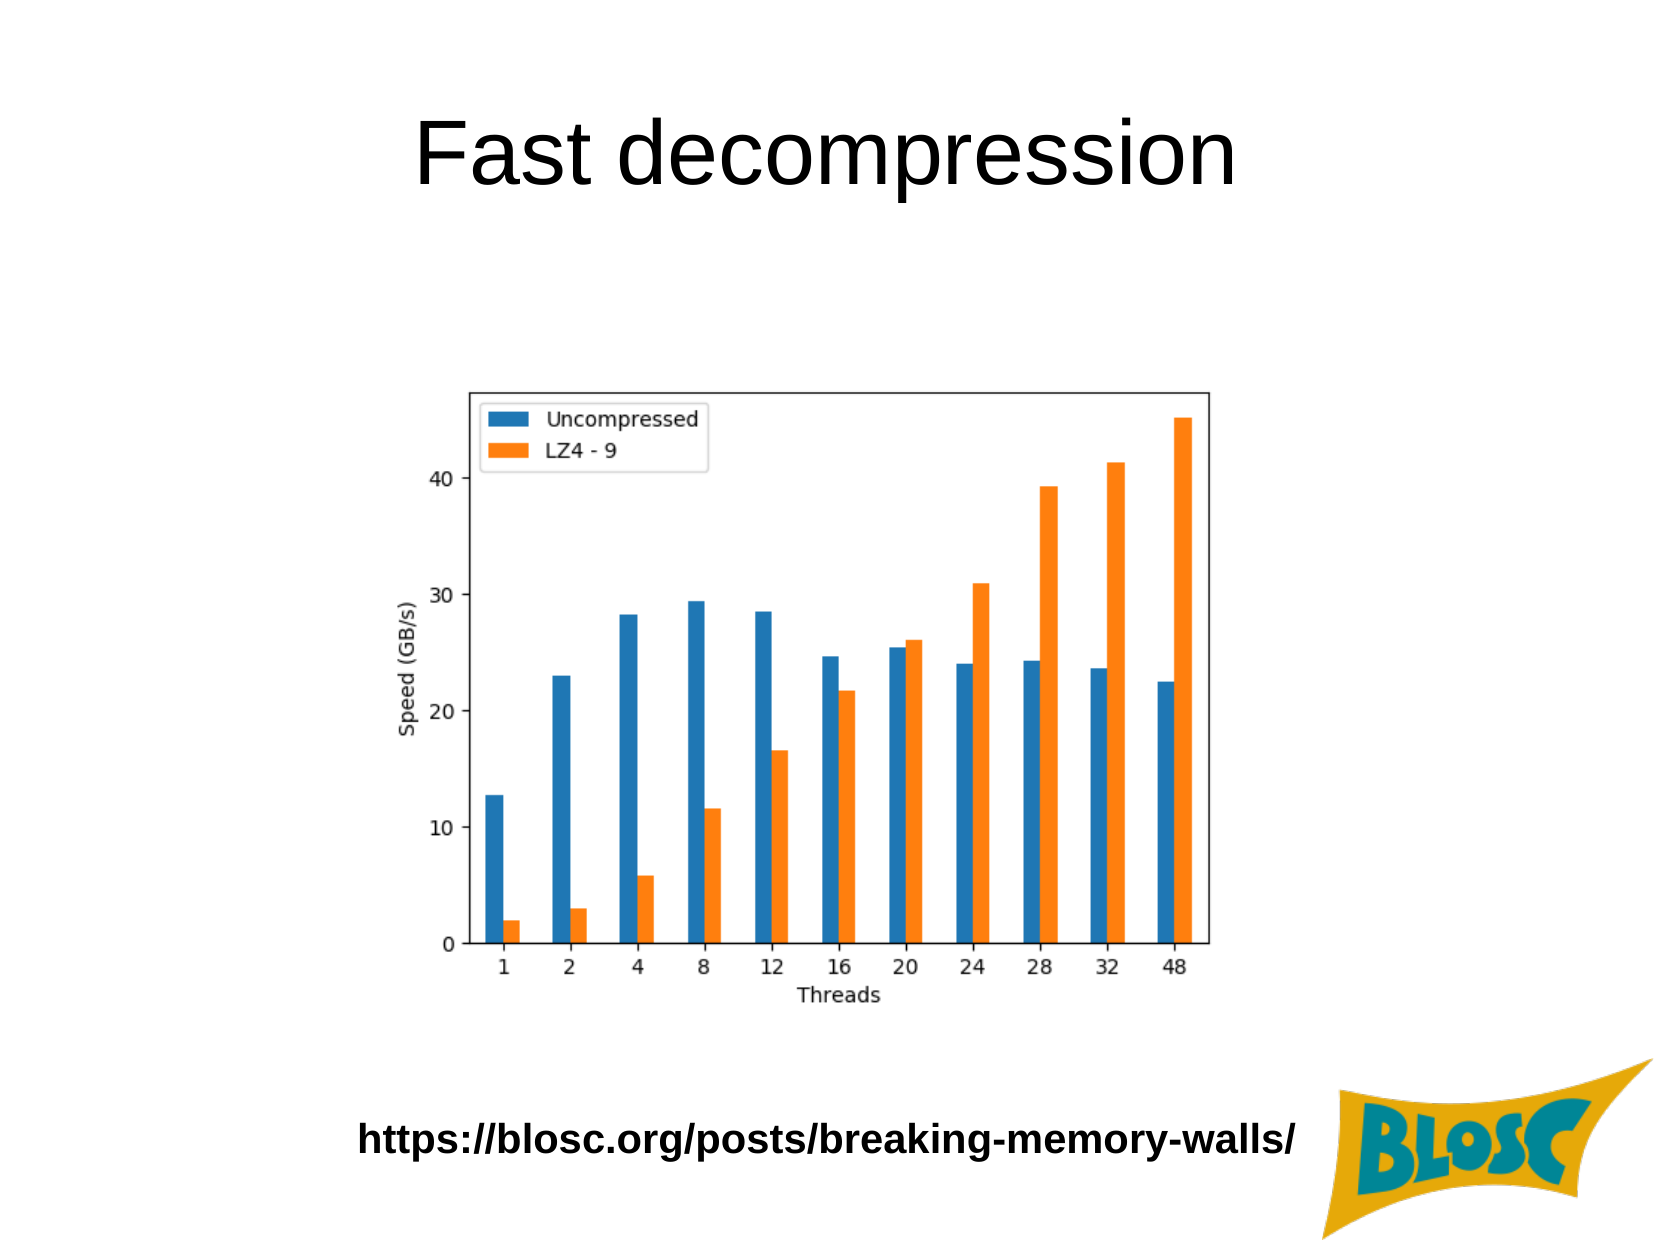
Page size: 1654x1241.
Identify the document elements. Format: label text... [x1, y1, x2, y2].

picture [1322, 1058, 1654, 1240]
text_box https://blosc.org/posts/breaking-memory-walls/ [261, 1107, 1322, 1216]
picture [350, 306, 1304, 1022]
title Fast decompression [82, 49, 1571, 257]
